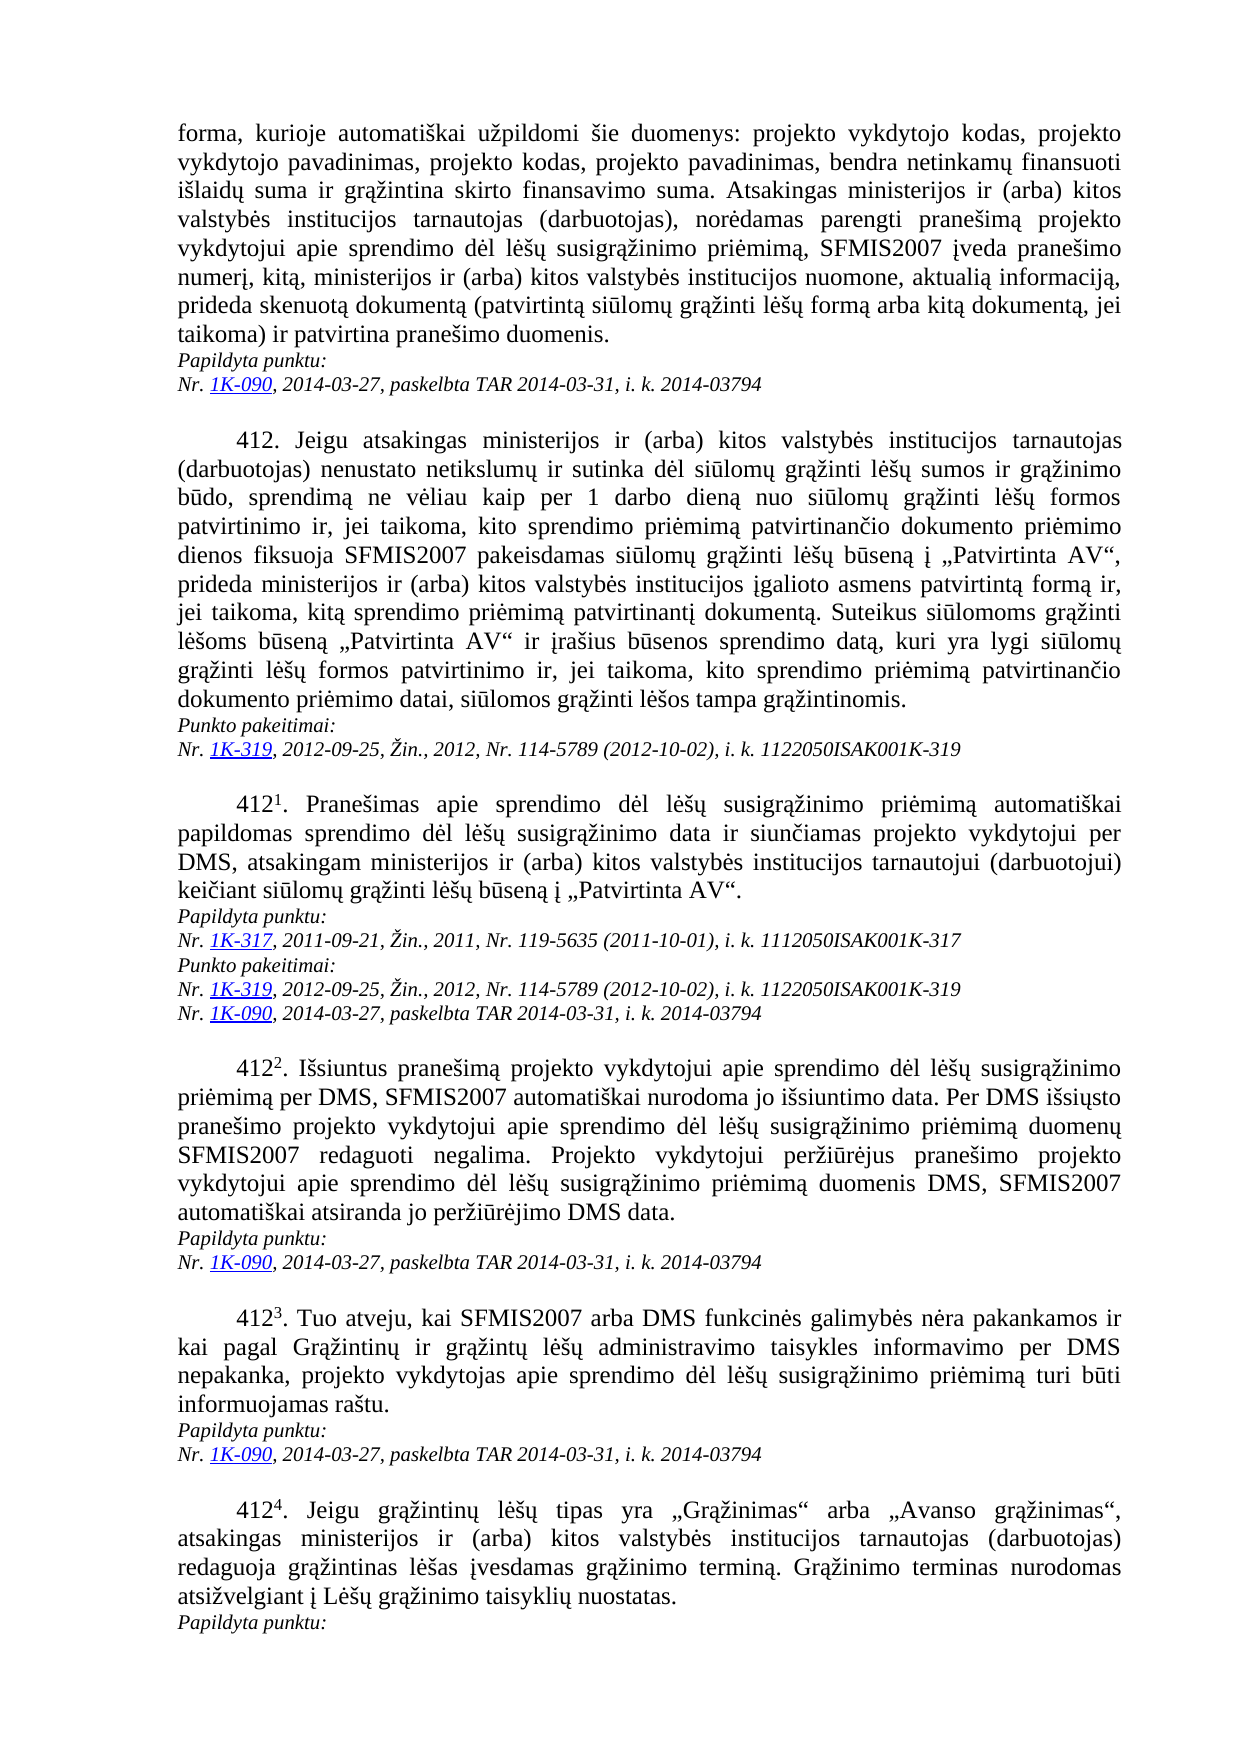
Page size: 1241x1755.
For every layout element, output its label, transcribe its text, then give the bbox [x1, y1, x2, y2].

text Nr. 1K-090, 2014-03-27, paskelbta TAR 2014-03-31, i. k. 2014-03794 [177, 1442, 1122, 1466]
text 4123. Tuo atveju, kai SFMIS2007 arba DMS funkcinės galimybės nėra pakankamos ir kai pagal Grąžintinų ir grąžintų lėšų administravimo taisykles informavimo per DMS nepakanka, projekto vykdytojas apie sprendimo dėl lėšų susigrąžinimo priėmimą turi būti informuojamas raštu. [177, 1303, 1122, 1418]
text 412. Jeigu atsakingas ministerijos ir (arba) kitos valstybės institucijos tarnautojas (darbuotojas) nenustato netikslumų ir sutinka dėl siūlomų grąžinti lėšų sumos ir grąžinimo būdo, sprendimą ne vėliau kaip per 1 darbo dieną nuo siūlomų grąžinti lėšų formos patvirtinimo ir, jei taikoma, kito sprendimo priėmimą patvirtinančio dokumento priėmimo dienos fiksuoja SFMIS2007 pakeisdamas siūlomų grąžinti lėšų būseną į „Patvirtinta AV“, prideda ministerijos ir (arba) kitos valstybės institucijos įgalioto asmens patvirtintą formą ir, jei taikoma, kitą sprendimo priėmimą patvirtinantį dokumentą. Suteikus siūlomoms grąžinti lėšoms būseną „Patvirtinta AV“ ir įrašius būsenos sprendimo datą, kuri yra lygi siūlomų grąžinti lėšų formos patvirtinimo ir, jei taikoma, kito sprendimo priėmimą patvirtinančio dokumento priėmimo datai, siūlomos grąžinti lėšos tampa grąžintinomis. [177, 425, 1122, 712]
text Punkto pakeitimai: [177, 712, 1122, 737]
text Papildyta punktu: [177, 348, 1122, 372]
text Nr. 1K-090, 2014-03-27, paskelbta TAR 2014-03-31, i. k. 2014-03794 [177, 1250, 1122, 1274]
text 4124. Jeigu grąžintinų lėšų tipas yra „Grąžinimas“ arba „Avanso grąžinimas“, atsakingas ministerijos ir (arba) kitos valstybės institucijos tarnautojas (darbuotojas) redaguoja grąžintinas lėšas įvesdamas grąžinimo terminą. Grąžinimo terminas nurodomas atsižvelgiant į Lėšų grąžinimo taisyklių nuostatas. [177, 1495, 1122, 1610]
text Nr. 1K-317, 2011-09-21, Žin., 2011, Nr. 119-5635 (2011-10-01), i. k. 1112050ISAK001K-317 [177, 928, 1122, 952]
text Punkto pakeitimai: [177, 952, 1122, 977]
text Nr. 1K-319, 2012-09-25, Žin., 2012, Nr. 114-5789 (2012-10-02), i. k. 1122050ISAK001K-319 [177, 737, 1122, 761]
text Papildyta punktu: [177, 1226, 1122, 1250]
text 4122. Išsiuntus pranešimą projekto vykdytojui apie sprendimo dėl lėšų susigrąžinimo priėmimą per DMS, SFMIS2007 automatiškai nurodoma jo išsiuntimo data. Per DMS išsiųsto pranešimo projekto vykdytojui apie sprendimo dėl lėšų susigrąžinimo priėmimą duomenų SFMIS2007 redaguoti negalima. Projekto vykdytojui peržiūrėjus pranešimo projekto vykdytojui apie sprendimo dėl lėšų susigrąžinimo priėmimą duomenis DMS, SFMIS2007 automatiškai atsiranda jo peržiūrėjimo DMS data. [177, 1053, 1122, 1226]
text 4121. Pranešimas apie sprendimo dėl lėšų susigrąžinimo priėmimą automatiškai papildomas sprendimo dėl lėšų susigrąžinimo data ir siunčiamas projekto vykdytojui per DMS, atsakingam ministerijos ir (arba) kitos valstybės institucijos tarnautojui (darbuotojui) keičiant siūlomų grąžinti lėšų būseną į „Patvirtinta AV“. [177, 789, 1122, 904]
text Nr. 1K-090, 2014-03-27, paskelbta TAR 2014-03-31, i. k. 2014-03794 [177, 372, 1122, 396]
text Nr. 1K-090, 2014-03-27, paskelbta TAR 2014-03-31, i. k. 2014-03794 [177, 1001, 1122, 1025]
text Papildyta punktu: [177, 1610, 1122, 1634]
text forma, kurioje automatiškai užpildomi šie duomenys: projekto vykdytojo kodas, projekto vykdytojo pavadinimas, projekto kodas, projekto pavadinimas, bendra netinkamų finansuoti išlaidų suma ir grąžintina skirto finansavimo suma. Atsakingas ministerijos ir (arba) kitos valstybės institucijos tarnautojas (darbuotojas), norėdamas parengti pranešimą projekto vykdytojui apie sprendimo dėl lėšų susigrąžinimo priėmimą, SFMIS2007 įveda pranešimo numerį, kitą, ministerijos ir (arba) kitos valstybės institucijos nuomone, aktualią informaciją, prideda skenuotą dokumentą (patvirtintą siūlomų grąžinti lėšų formą arba kitą dokumentą, jei taikoma) ir patvirtina pranešimo duomenis. [177, 118, 1122, 348]
text Nr. 1K-319, 2012-09-25, Žin., 2012, Nr. 114-5789 (2012-10-02), i. k. 1122050ISAK001K-319 [177, 977, 1122, 1001]
text Papildyta punktu: [177, 1418, 1122, 1442]
text Papildyta punktu: [177, 904, 1122, 928]
